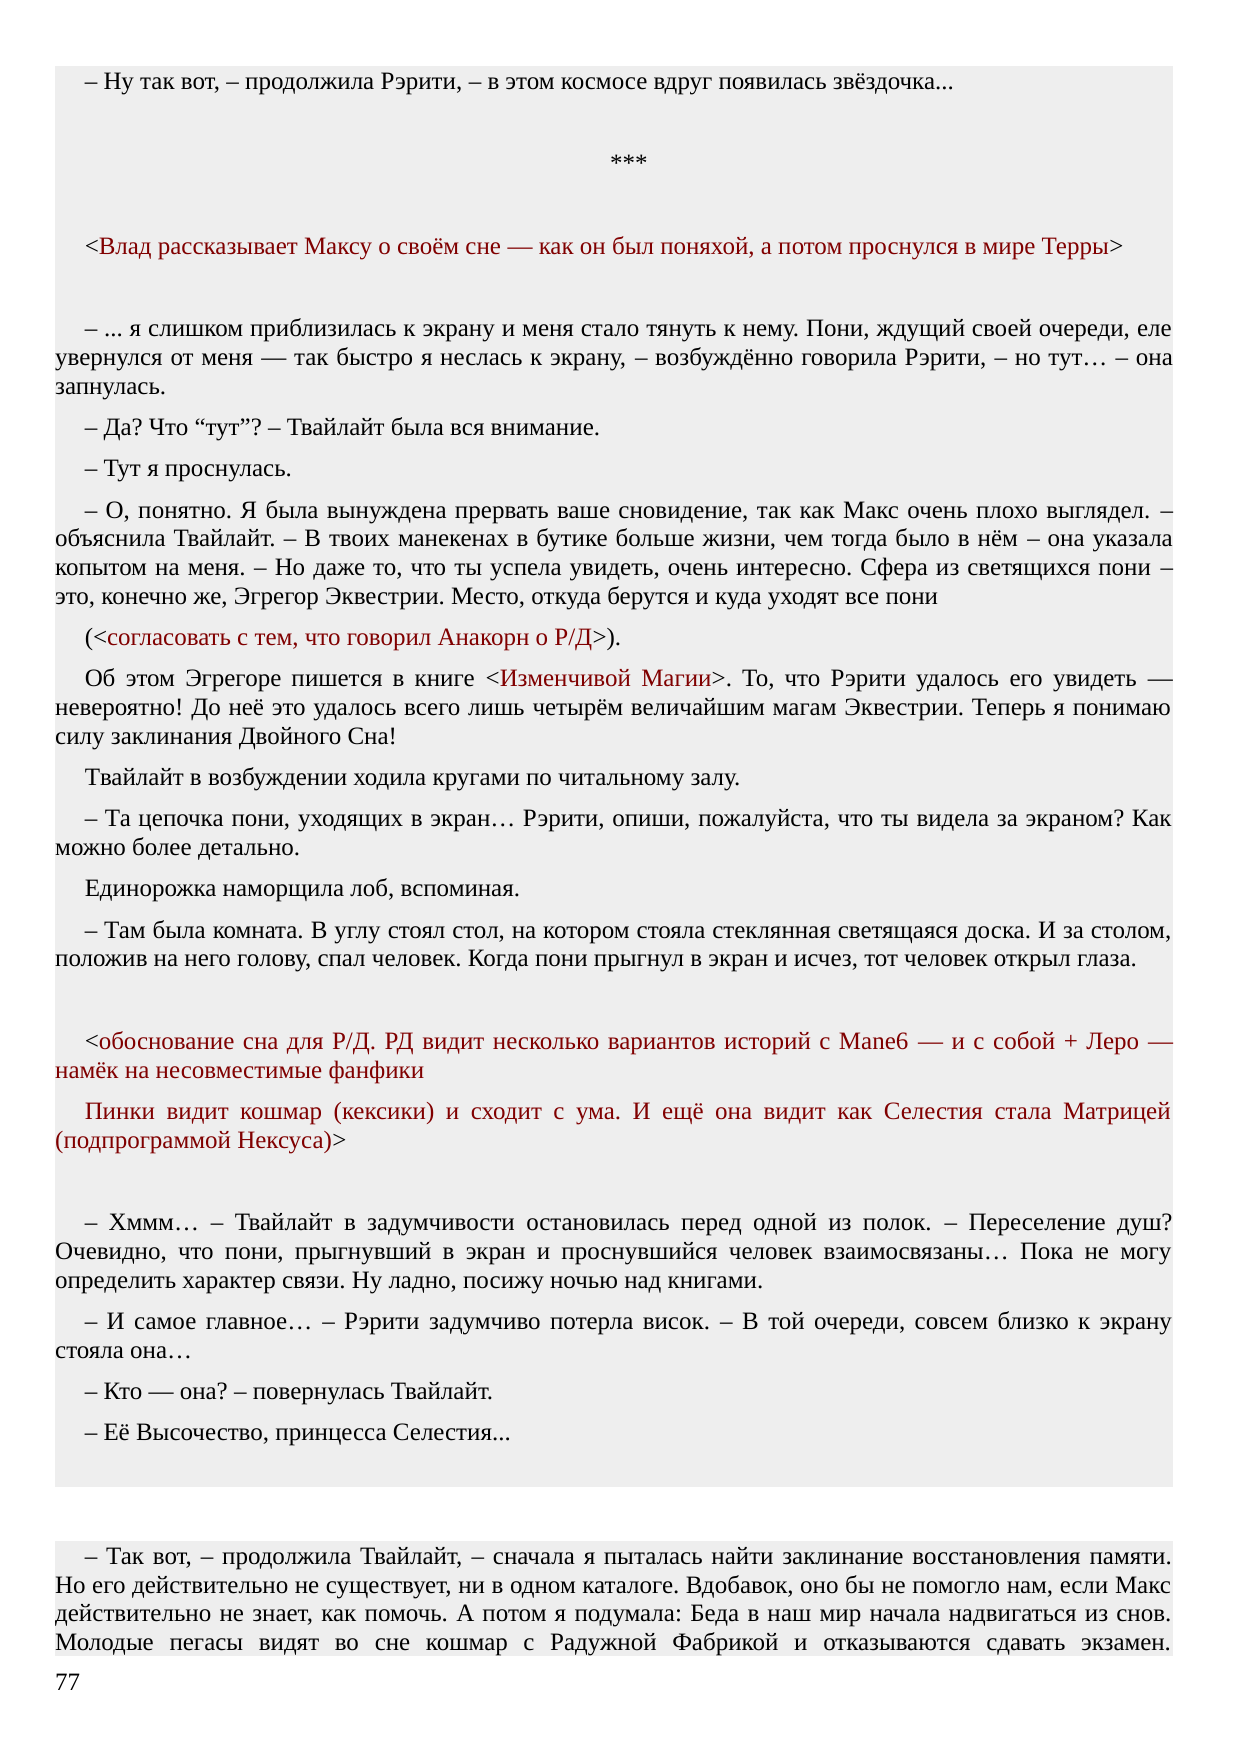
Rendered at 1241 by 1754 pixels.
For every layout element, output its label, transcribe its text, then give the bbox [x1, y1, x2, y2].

text Пинки видит кошмар (кексики) и сходит с ума. И ещё она видит как Селестия стала Матрицей (подпрограммой Нексуса)> [55, 1096, 1173, 1153]
text Твайлайт в возбуждении ходила кругами по читальному залу. [55, 762, 1173, 791]
text – Та цепочка пони, уходящих в экран… Рэрити, опиши, пожалуйста, что ты видела за экраном? Как можно более детально. [55, 803, 1173, 861]
text – Хммм… – Твайлайт в задумчивости остановилась перед одной из полок. – Переселение душ? Очевидно, что пони, прыгнувший в экран и проснувшийся человек взаимосвязаны… Пока не могу определить характер связи. Ну ладно, посижу ночью над книгами. [55, 1207, 1173, 1293]
text – Да? Что “тут”? – Твайлайт была вся внимание. [55, 412, 1173, 441]
text (<согласовать с тем, что говорил Анакорн о Р/Д>). [55, 622, 1173, 651]
text – Так вот, – продолжила Твайлайт, – сначала я пыталась найти заклинание восстановления памяти. Но его действительно не существует, ни в одном каталоге. Вдобавок, оно бы не помогло нам, если Макс действительно не знает, как помочь. А потом я подумала: Беда в наш мир начала надвигаться из снов. Молодые пегасы видят во сне кошмар с Радужной Фабрикой и отказываются сдавать экзамен. [55, 1541, 1173, 1656]
text – ... я слишком приблизилась к экрану и меня стало тянуть к нему. Пони, ждущий своей очереди, еле увернулся от меня — так быстро я неслась к экрану, – возбуждённо говорила Рэрити, – но тут… – она запнулась. [55, 313, 1173, 400]
text – Ну так вот, – продолжила Рэрити, – в этом космосе вдруг появилась звёздочка... [55, 66, 1173, 95]
text – Её Высочество, принцесса Селестия... [55, 1417, 1173, 1446]
text <Влад рассказывает Максу о своём сне — как он был поняхой, а потом проснулся в мире Терры> [55, 231, 1173, 260]
text <обоснование сна для Р/Д. РД видит несколько вариантов историй с Mane6 — и с собой + Леро — намёк на несовместимые фанфики [55, 1026, 1173, 1083]
text – Там была комната. В углу стоял стол, на котором стояла стеклянная светящаяся доска. И за столом, положив на него голову, спал человек. Когда пони прыгнул в экран и исчез, тот человек открыл глаза. [55, 915, 1173, 972]
text *** [55, 148, 1173, 177]
text – Тут я проснулась. [55, 453, 1173, 482]
text – Кто — она? – повернулась Твайлайт. [55, 1376, 1173, 1405]
text Об этом Эгрегоре пишется в книге <Изменчивой Магии>. То, что Рэрити удалось его увидеть — невероятно! До неё это удалось всего лишь четырём величайшим магам Эквестрии. Теперь я понимаю силу заклинания Двойного Сна! [55, 663, 1173, 750]
text – И самое главное… – Рэрити задумчиво потерла висок. – В той очереди, совсем близко к экрану стояла она… [55, 1306, 1173, 1363]
text Единорожка наморщила лоб, вспоминая. [55, 873, 1173, 902]
text – О, понятно. Я была вынуждена прервать ваше сновидение, так как Макс очень плохо выглядел. – объяснила Твайлайт. – В твоих манекенах в бутике больше жизни, чем тогда было в нём – она указала копытом на меня. – Но даже то, что ты успела увидеть, очень интересно. Сфера из светящихся пони – это, конечно же, Эгрегор Эквестрии. Место, откуда берутся и куда уходят все пони [55, 495, 1173, 610]
